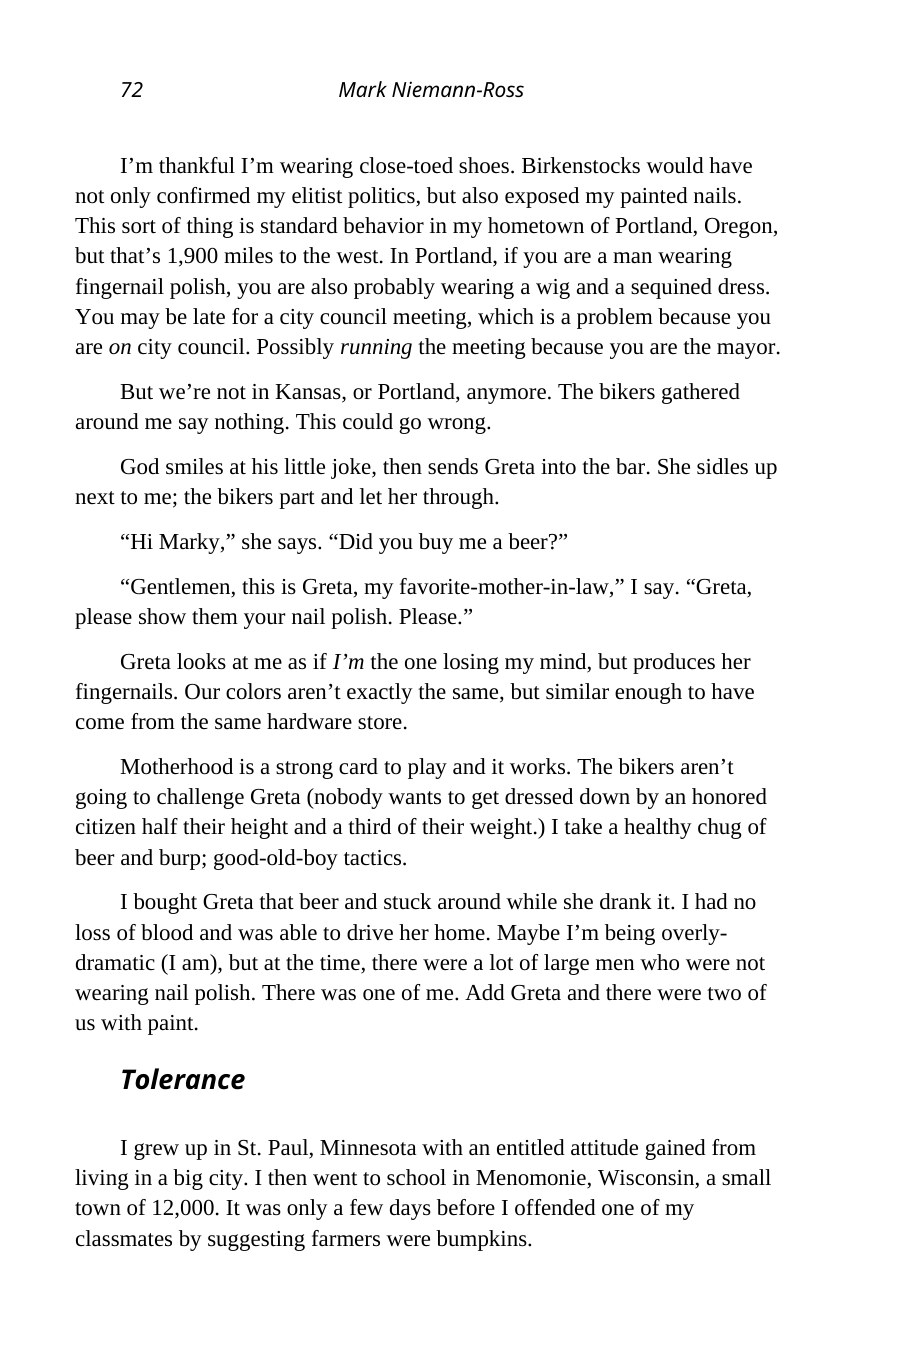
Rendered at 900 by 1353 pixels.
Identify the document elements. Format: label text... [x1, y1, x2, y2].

text Motherhood is a strong card to play and it works. The bikers aren’t going to challenge Greta (nobody wants to get dressed down by an honored citizen half their height and a third of their weight.) I take a healthy chug of beer and burp; good-old-boy tactics. [75, 753, 787, 870]
text Greta looks at me as if I’m the one losing my mind, but produces her fingernails. Our colors aren’t exactly the same, but similar enough to have come from the same hardware store. [75, 648, 787, 734]
text “Hi Marky,” she says. “Did you buy me a beer?” [75, 528, 787, 554]
text God smiles at his little joke, then sends Greta into the bar. She sidles up next to me; the bikers part and let her through. [75, 453, 787, 509]
text “Gentlemen, this is Greta, my favorite-mother-in-law,” I say. “Greta, please show them your nail polish. Please.” [75, 573, 787, 629]
text I grew up in St. Paul, Minnesota with an entitled attitude gained from living in a big city. I then went to school in Menomonie, Wisconsin, a small town of 12,000. It was only a few days before I offended one of my classmates by suggesting farmers were bumpkins. [75, 1134, 787, 1251]
text But we’re not in Kansas, or Portland, anymore. The bikers gathered around me say nothing. This could go wrong. [75, 378, 787, 434]
subtitle Tolerance [75, 1060, 787, 1097]
text I’m thankful I’m wearing close-toed shoes. Birkenstocks would have not only confirmed my elitist politics, but also exposed my painted nails. This sort of thing is standard behavior in my hometown of Portland, Oregon, but that’s 1,900 miles to the west. In Portland, if you are a man wearing fingernail polish, you are also probably wearing a wig and a sequined dress. You may be late for a city council meeting, which is a problem because you are on city council. Possibly running the meeting because you are the mayor. [75, 152, 787, 359]
text I bought Greta that beer and stuck around while she drank it. I had no loss of blood and was able to drive her home. Maybe I’m being overly-dramatic (I am), but at the time, there were a lot of large men who were not wearing nail polish. There was one of me. Add Greta and there were two of us with paint. [75, 888, 787, 1036]
